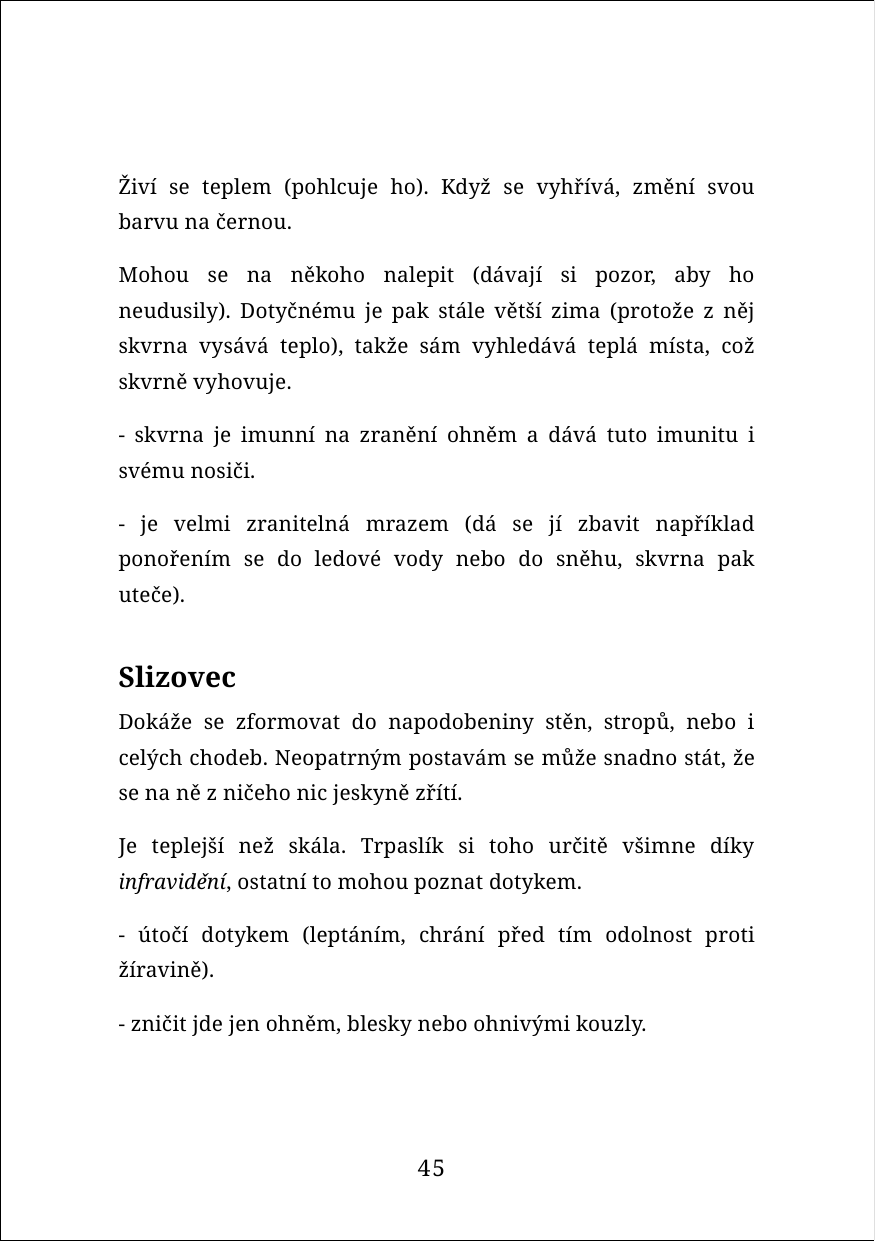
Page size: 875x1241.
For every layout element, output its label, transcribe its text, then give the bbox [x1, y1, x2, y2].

text - útočí dotykem (leptáním, chrání před tím odolnost proti žíravině). [118, 920, 756, 984]
text - je velmi zranitelná mrazem (dá se jí zbavit například ponořením se do ledové vody nebo do sněhu, skvrna pak uteče). [118, 509, 756, 608]
text - skvrna je imunní na zranění ohněm a dává tuto imunitu i svému nosiči. [118, 420, 756, 484]
text Je teplejší než skála. Trpaslík si toho určitě všimne díky infravidění, ostatní to mohou poznat dotykem. [118, 831, 756, 895]
text Mohou se na někoho nalepit (dávají si pozor, aby ho neudusily). Dotyčnému je pak stále větší zima (protože z něj skvrna vysává teplo), takže sám vyhledává teplá místa, což skvrně vyhovuje. [118, 261, 756, 396]
text - zničit jde jen ohněm, blesky nebo ohnivými kouzly. [118, 1009, 756, 1037]
text Dokáže se zformovat do napodobeniny stěn, stropů, nebo i celých chodeb. Neopatrným postavám se může snadno stát, že se na ně z ničeho nic jeskyně zřítí. [118, 707, 756, 807]
subtitle Slizovec [118, 657, 756, 695]
text Živí se teplem (pohlcuje ho). Když se vyhřívá, změní svou barvu na černou. [118, 172, 756, 236]
